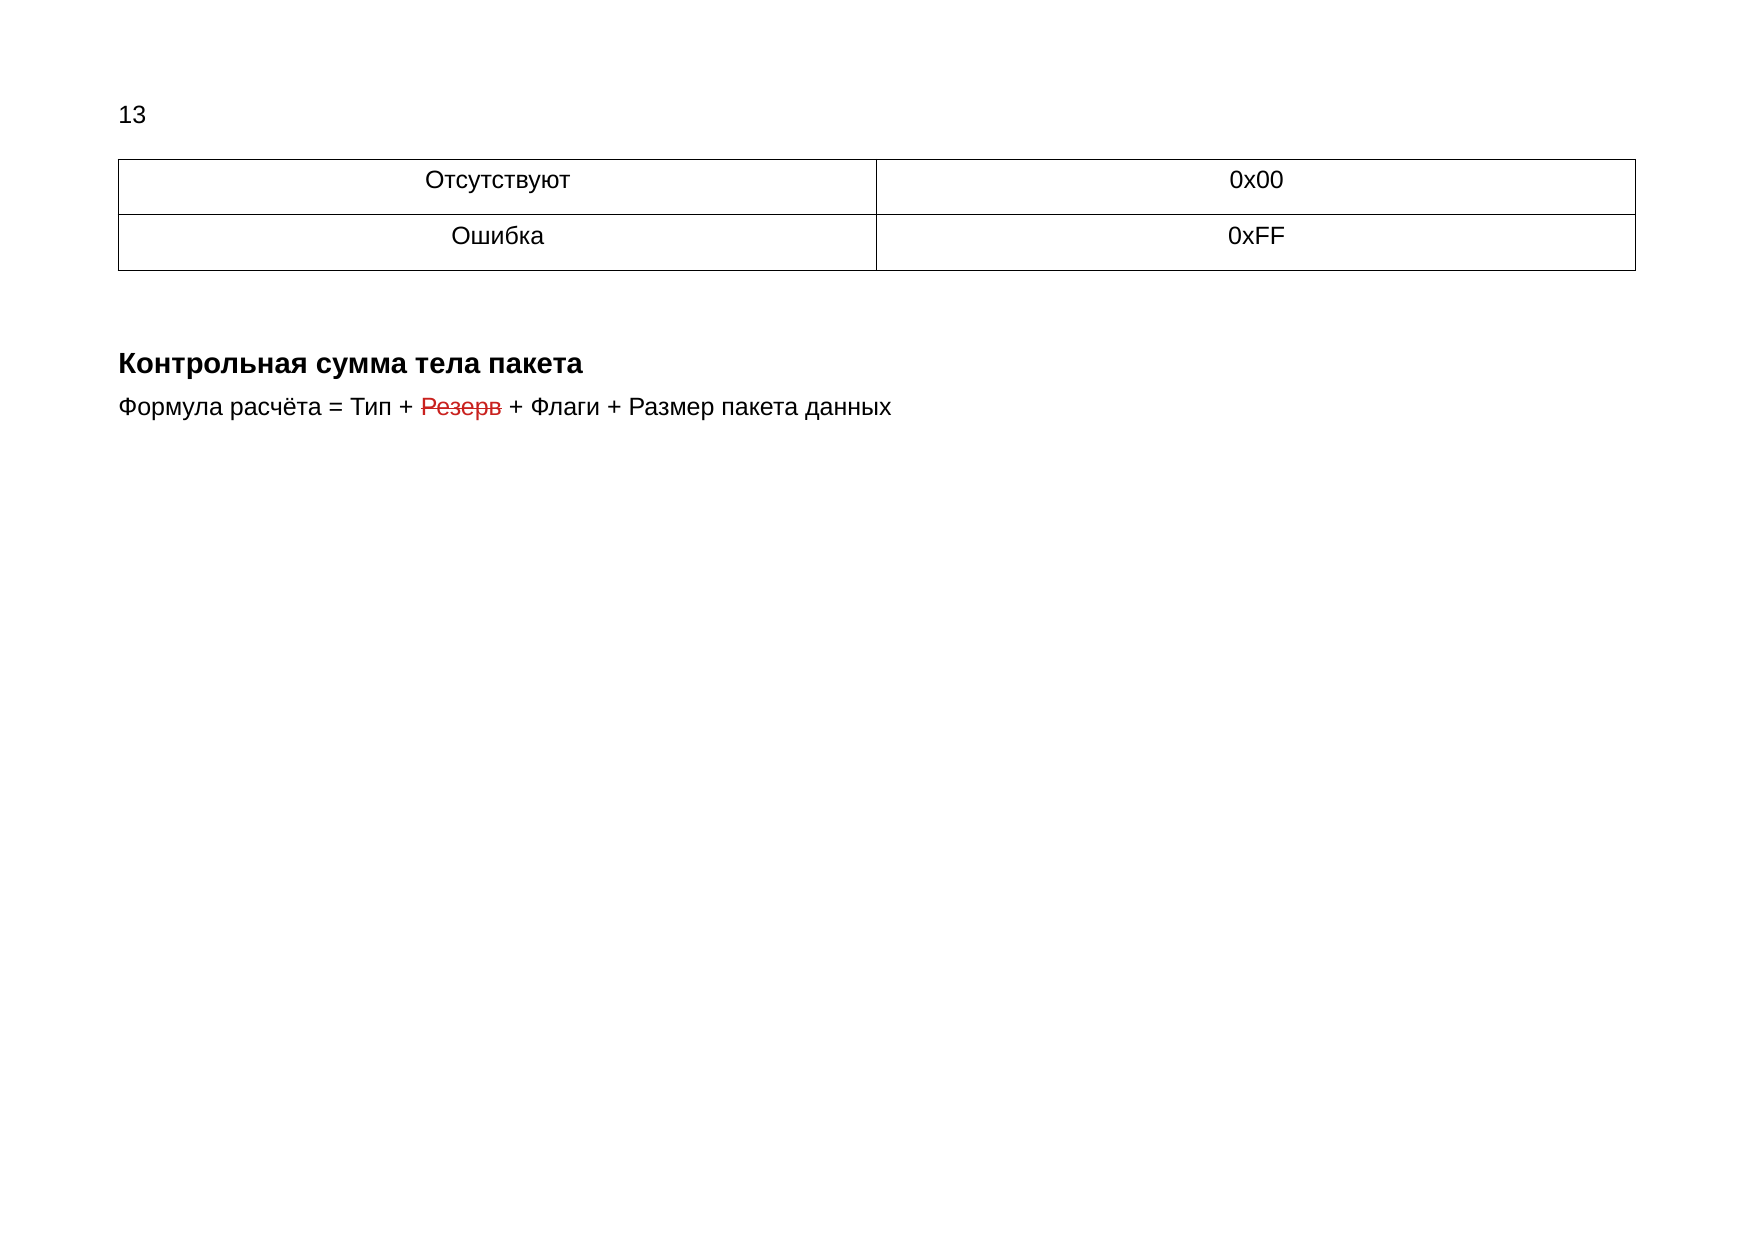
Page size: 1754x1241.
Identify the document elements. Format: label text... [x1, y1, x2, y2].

table_cell 0xFF [877, 215, 1635, 270]
table_cell Ошибка [119, 215, 876, 270]
subtitle Контрольная сумма тела пакета [118, 346, 1636, 379]
subtitle Формула расчёта = Тип + Резерв + Флаги + Размер пакета данных [118, 392, 1636, 421]
table_cell Отсутствуют [119, 160, 876, 214]
table_cell 0x00 [877, 160, 1635, 214]
